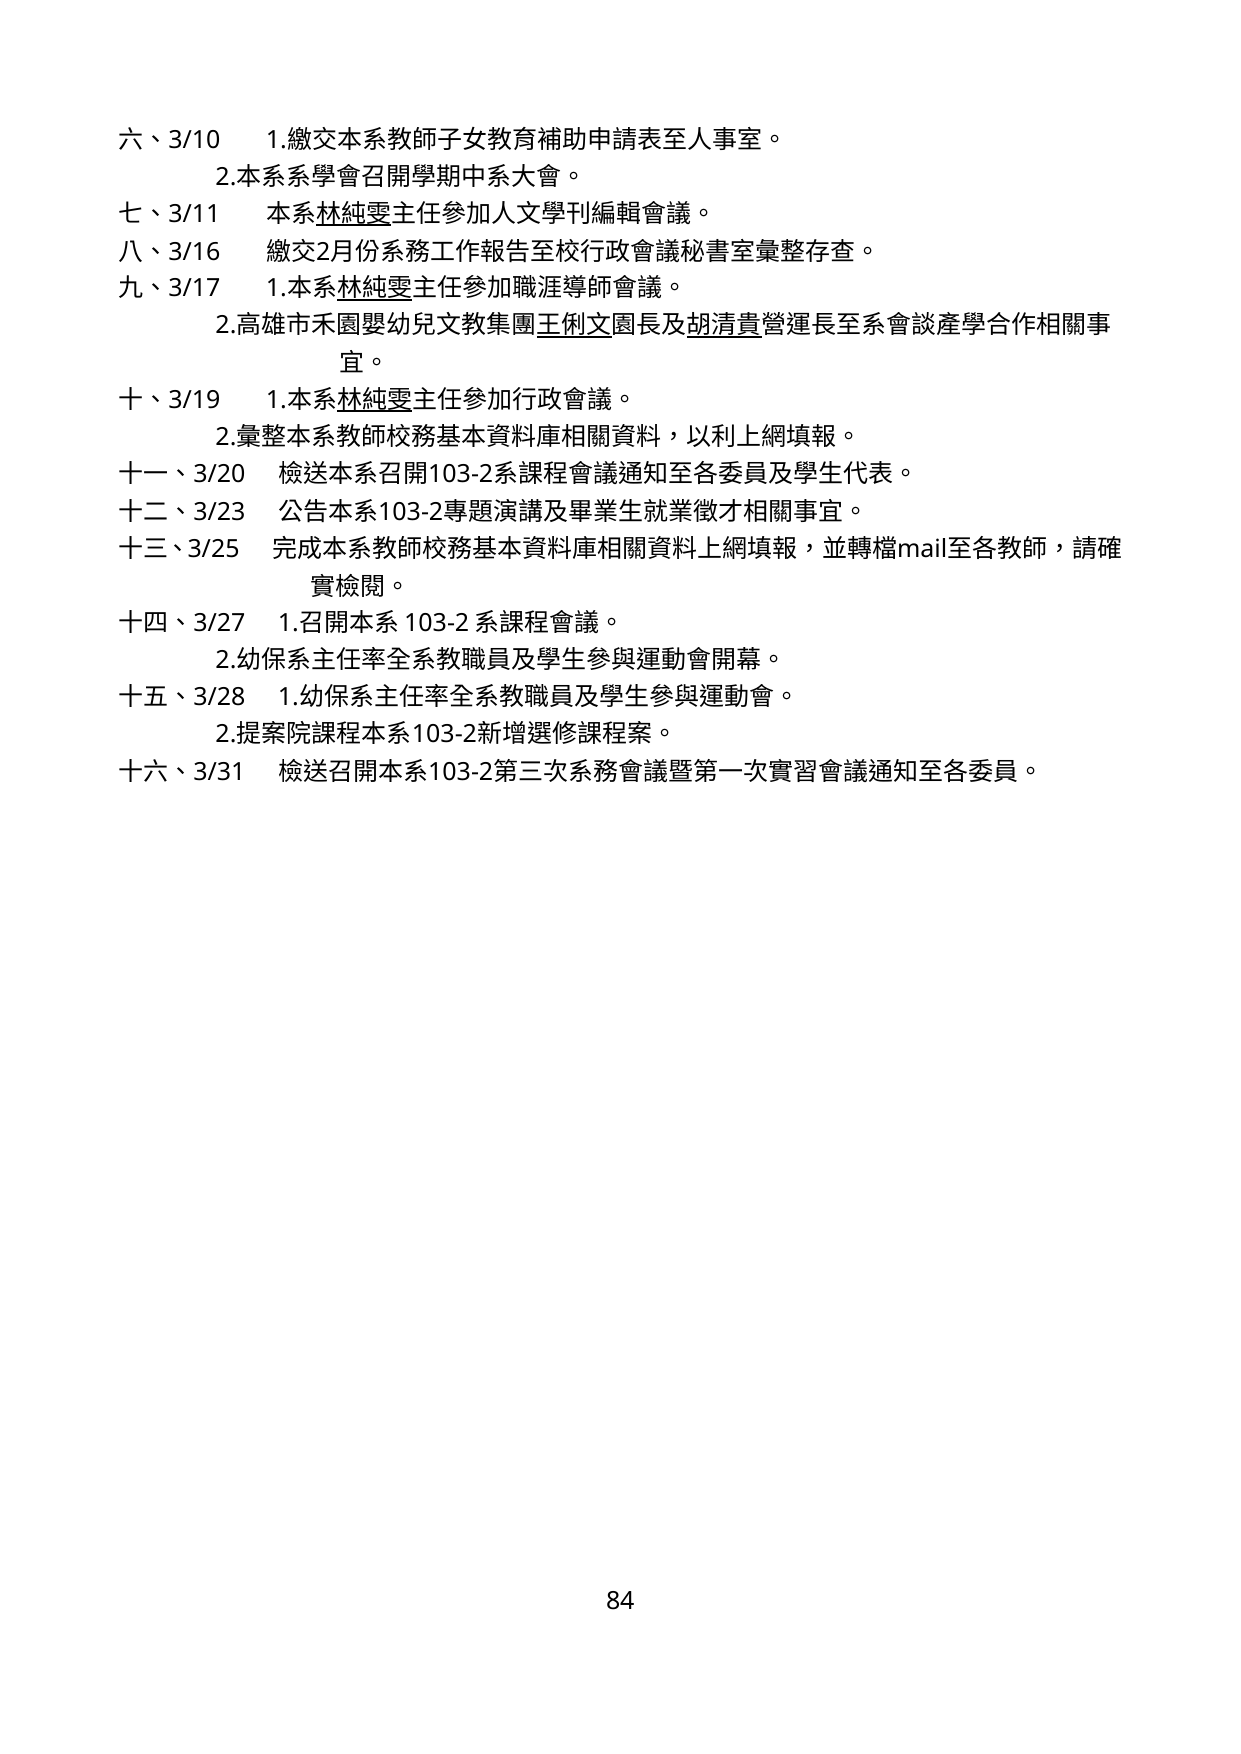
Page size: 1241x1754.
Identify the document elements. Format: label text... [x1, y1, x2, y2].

text 2.彙整本系教師校務基本資料庫相關資料，以利上網填報。 [118, 415, 1122, 453]
text 十二、3/23 公告本系103-2專題演講及畢業生就業徵才相關事宜。 [118, 490, 1122, 528]
text 2.提案院課程本系103-2新增選修課程案。 [118, 713, 1122, 750]
text 十六、3/31 檢送召開本系103-2第三次系務會議暨第一次實習會議通知至各委員。 [118, 750, 1122, 788]
text 八、3/16 繳交2月份系務工作報告至校行政會議秘書室彙整存查。 [118, 230, 1122, 268]
text 十五、3/28 1.幼保系主任率全系教職員及學生參與運動會。 [118, 677, 1122, 713]
text 十四、3/27 1.召開本系103-2系課程會議。 [118, 603, 1122, 639]
text 九、3/17 1.本系林純雯主任參加職涯導師會議。 [118, 268, 1122, 304]
text 十一、3/20 檢送本系召開103-2系課程會議通知至各委員及學生代表。 [118, 453, 1122, 490]
text 2.幼保系主任率全系教職員及學生參與運動會開幕。 [118, 639, 1122, 677]
text 2.高雄市禾園嬰幼兒文教集團王俐文園長及胡清貴營運長至系會談產學合作相關事宜。 [118, 304, 1122, 379]
text 十、3/19 1.本系林純雯主任參加行政會議。 [118, 379, 1122, 415]
text 十三、3/25 完成本系教師校務基本資料庫相關資料上網填報，並轉檔mail至各教師，請確實檢閱。 [118, 528, 1122, 603]
text 六、3/10 1.繳交本系教師子女教育補助申請表至人事室。 [118, 119, 1122, 155]
text 七、3/11 本系林純雯主任參加人文學刊編輯會議。 [118, 193, 1122, 230]
text 2.本系系學會召開學期中系大會。 [118, 155, 1122, 193]
